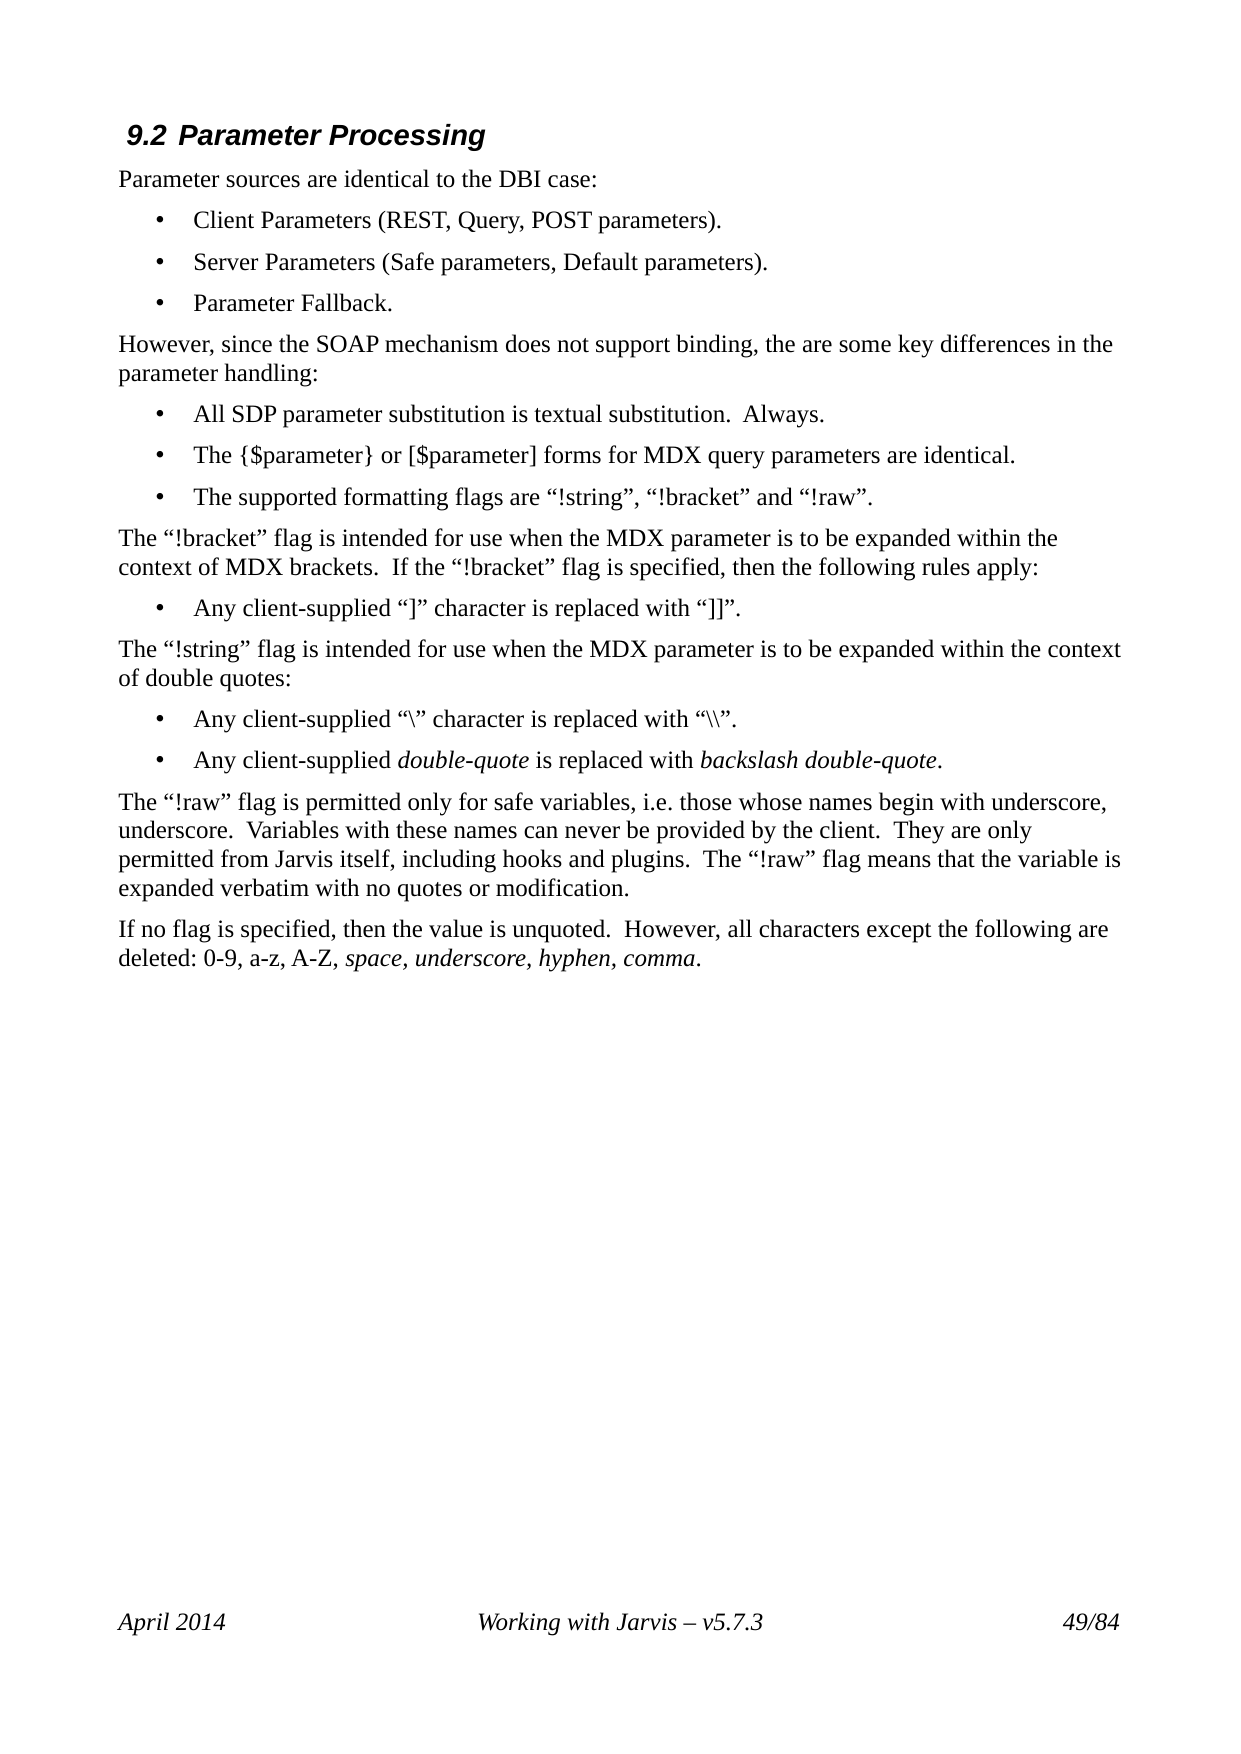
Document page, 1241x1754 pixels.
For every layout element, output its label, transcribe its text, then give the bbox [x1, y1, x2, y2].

list Parameter Fallback. [156, 288, 1122, 317]
list The {$parameter} or [$parameter] forms for MDX query parameters are identical. [156, 440, 1122, 469]
list Any client-supplied “]” character is replaced with “]]”. [156, 593, 1122, 622]
text If no flag is specified, then the value is unquoted. However, all characters except the following are deleted: 0-9, a-z, A-Z, space, underscore, hyphen, comma. [118, 914, 1122, 972]
text Parameter sources are identical to the DBI case: [118, 164, 1122, 193]
text The “!string” flag is intended for use when the MDX parameter is to be expanded within the context of double quotes: [118, 634, 1122, 692]
list Server Parameters (Safe parameters, Default parameters). [156, 247, 1122, 275]
list Any client-supplied “\” character is replaced with “\\”. [156, 704, 1122, 733]
list All SDP parameter substitution is textual substitution. Always. [156, 399, 1122, 428]
text The “!bracket” flag is intended for use when the MDX parameter is to be expanded within the context of MDX brackets. If the “!bracket” flag is specified, then the following rules apply: [118, 523, 1122, 580]
text However, since the SOAP mechanism does not support binding, the are some key differences in the parameter handling: [118, 329, 1122, 387]
list Any client-supplied double-quote is replaced with backslash double-quote. [156, 745, 1122, 774]
list Client Parameters (REST, Query, POST parameters). [156, 205, 1122, 234]
text The “!raw” flag is permitted only for safe variables, i.e. those whose names begin with underscore, underscore. Variables with these names can never be provided by the client. They are only permitted from Jarvis itself, including hooks and plugins. The “!raw” flag means that the variable is expanded verbatim with no quotes or modification. [118, 787, 1122, 902]
list The supported formatting flags are “!string”, “!bracket” and “!raw”. [156, 482, 1122, 510]
subtitle Parameter Processing [118, 118, 1122, 152]
